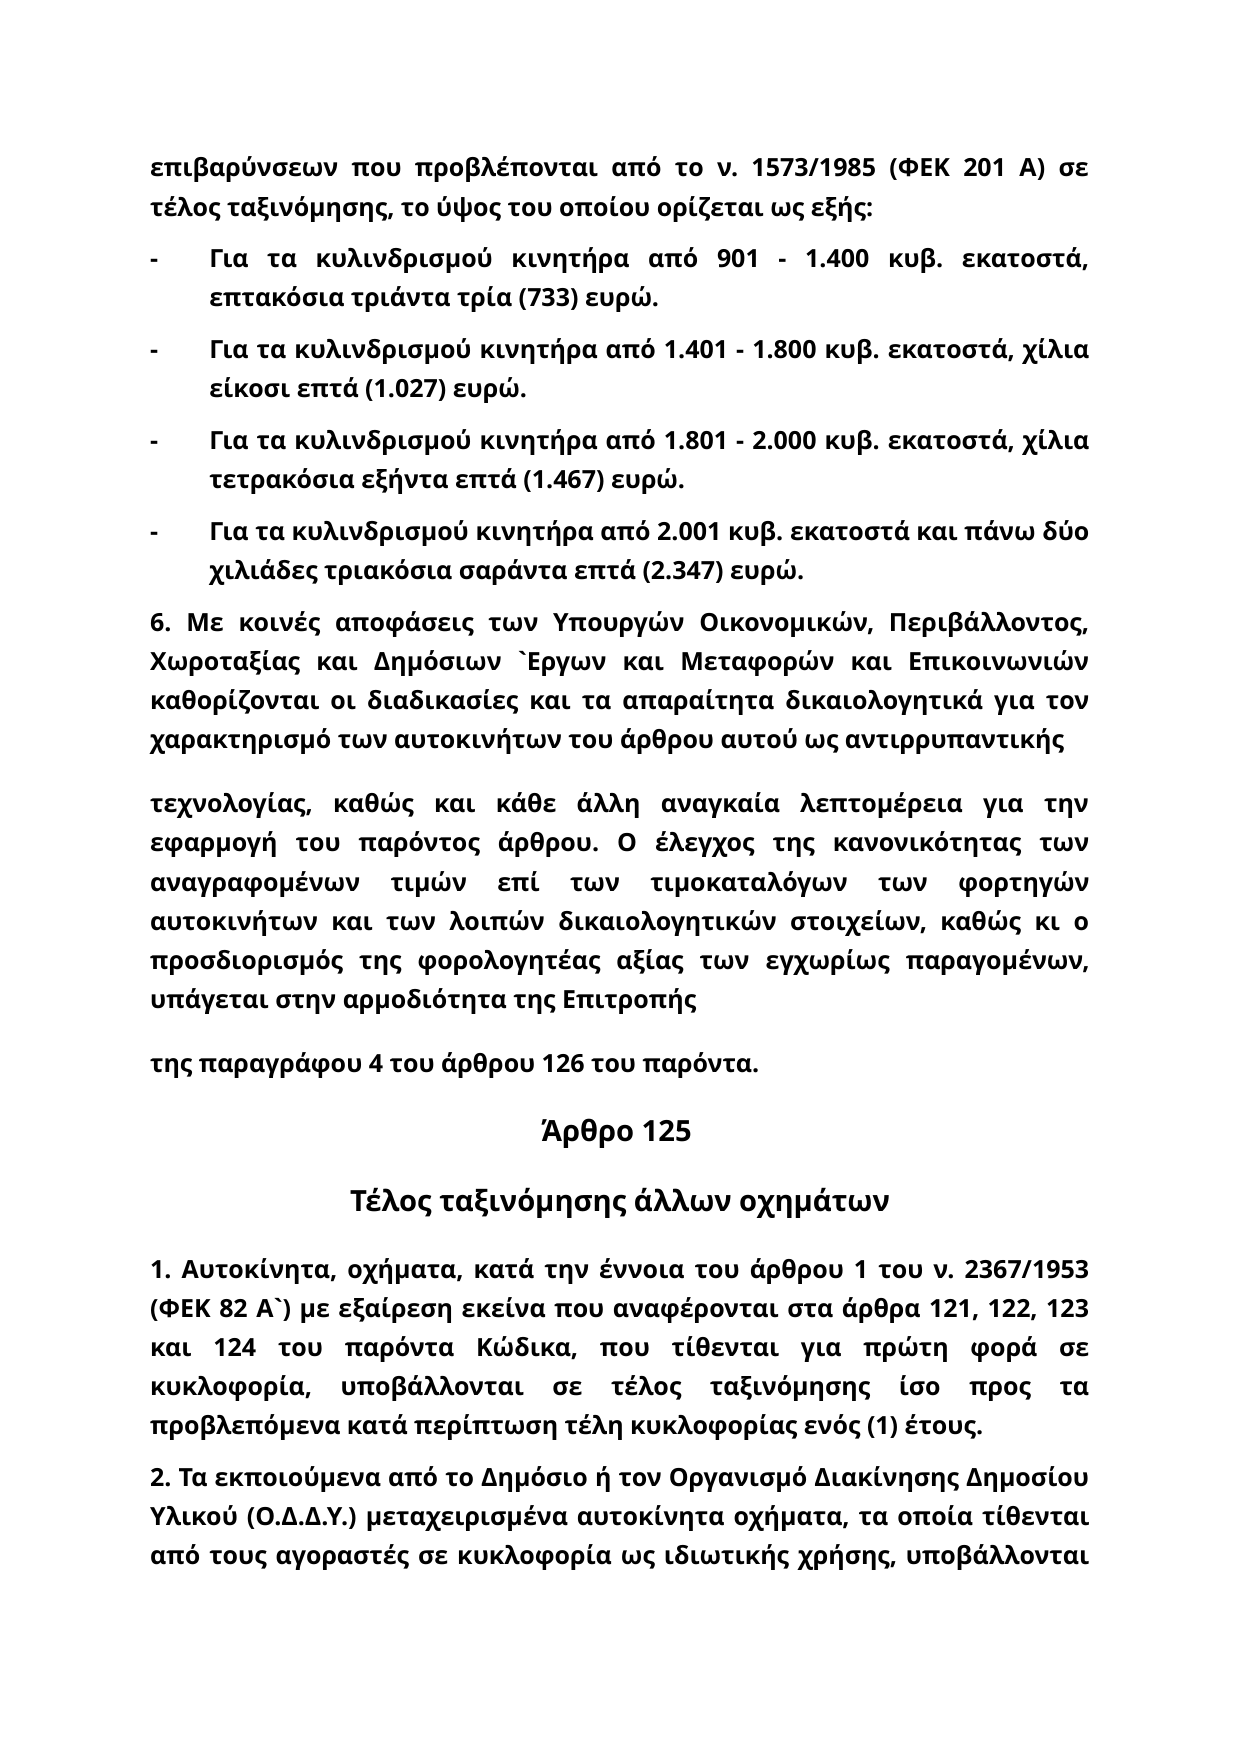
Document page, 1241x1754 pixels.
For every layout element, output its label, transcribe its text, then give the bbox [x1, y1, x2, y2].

subtitle Άρθρο 125 [150, 1110, 1090, 1150]
list - Για τα κυλινδρισμού κινητήρα από 901 - 1.400 κυβ. εκατοστά, επτακόσια τριάντα τρία (733) ευρώ. [150, 241, 1090, 314]
list - Για τα κυλινδρισμού κινητήρα από 1.801 - 2.000 κυβ. εκατοστά, χίλια τετρακόσια εξήντα επτά (1.467) ευρώ. [150, 422, 1090, 496]
list - Για τα κυλινδρισμού κινητήρα από 2.001 κυβ. εκατοστά και πάνω δύο χιλιάδες τριακόσια σαράντα επτά (2.347) ευρώ. [150, 513, 1090, 587]
text 6. Με κοινές αποφάσεις των Υπουργών Οικονομικών, Περιβάλλοντος, Χωροταξίας και Δημόσιων `Εργων και Μεταφορών και Επικοινωνιών καθορίζονται οι διαδικασίες και τα απαραίτητα δικαιολογητικά για τον χαρακτηρισμό των αυτοκινήτων του άρθρου αυτού ως αντιρρυπαντικής [150, 604, 1090, 756]
text τεχνολογίας, καθώς και κάθε άλλη αναγκαία λεπτομέρεια για την εφαρμογή του παρόντος άρθρου. Ο έλεγχος της κανονικότητας των αναγραφομένων τιμών επί των τιμοκαταλόγων των φορτηγών αυτοκινήτων και των λοιπών δικαιολογητικών στοιχείων, καθώς κι ο προσδιορισμός της φορολογητέας αξίας των εγχωρίως παραγομένων, υπάγεται στην αρμοδιότητα της Επιτροπής [150, 786, 1090, 1016]
text 2. Τα εκποιούμενα από το Δημόσιο ή τον Οργανισμό Διακίνησης Δημοσίου Υλικού (Ο.Δ.Δ.Υ.) μεταχειρισμένα αυτοκίνητα οχήματα, τα οποία τίθενται από τους αγοραστές σε κυκλοφορία ως ιδιωτικής χρήσης, υποβάλλονται [150, 1459, 1090, 1572]
list - Για τα κυλινδρισμού κινητήρα από 1.401 - 1.800 κυβ. εκατοστά, χίλια είκοσι επτά (1.027) ευρώ. [150, 332, 1090, 405]
subtitle Τέλος ταξινόμησης άλλων οχημάτων [150, 1181, 1090, 1220]
text της παραγράφου 4 του άρθρου 126 του παρόντα. [150, 1046, 1090, 1080]
text 1. Αυτοκίνητα, οχήματα, κατά την έννοια του άρθρου 1 του ν. 2367/1953 (ΦΕΚ 82 Α`) με εξαίρεση εκείνα που αναφέρονται στα άρθρα 121, 122, 123 και 124 του παρόντα Κώδικα, που τίθενται για πρώτη φορά σε κυκλοφορία, υποβάλλονται σε τέλος ταξινόμησης ίσο προς τα προβλεπόμενα κατά περίπτωση τέλη κυκλοφορίας ενός (1) έτους. [150, 1251, 1090, 1442]
text επιβαρύνσεων που προβλέπονται από το ν. 1573/1985 (ΦΕΚ 201 Α) σε τέλος ταξινόμησης, το ύψος του οποίου ορίζεται ως εξής: [150, 150, 1090, 223]
